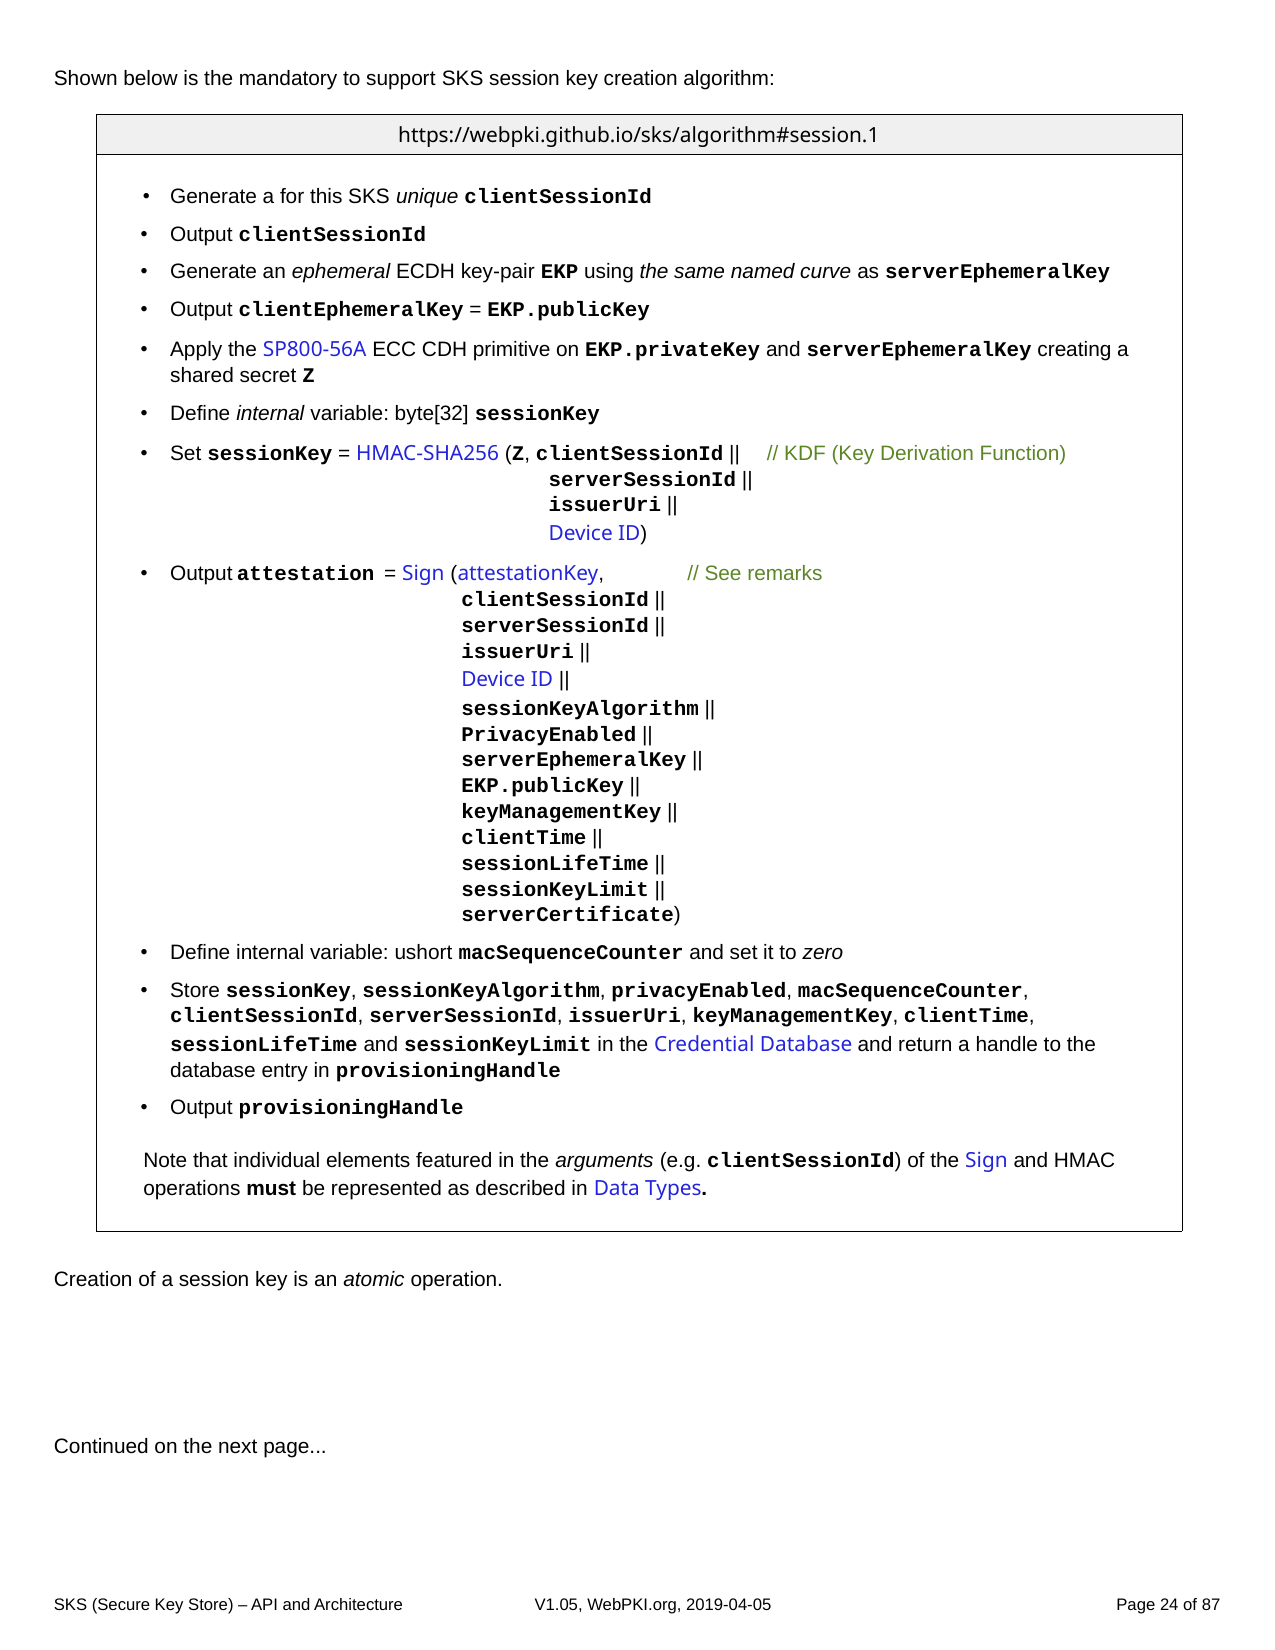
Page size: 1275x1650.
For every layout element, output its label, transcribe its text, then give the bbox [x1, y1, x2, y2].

table_header https://webpki.github.io/sks/algorithm#session.1 [97, 115, 1182, 154]
table_cell Generate a for this SKS unique clientSessionId Output clientSessionId Generate an ephemeral ECDH key-pair EKP using the same named curve as serverEphemeralKey Output clientEphemeralKey = EKP.publicKey Apply the SP800-56A ECC CDH primitive on EKP.privateKey and serverEphemeralKey creating a shared secret Z Define internal variable: byte[32] sessionKey Set sessionKey = HMAC-SHA256 (Z, clientSessionId || // KDF (Key Derivation Function) serverSessionId || issuerUri || Device ID) Output attestation = Sign (attestationKey, // See remarks clientSessionId || serverSessionId || issuerUri || Device ID || sessionKeyAlgorithm || PrivacyEnabled || serverEphemeralKey || EKP.publicKey || keyManagementKey || clientTime || sessionLifeTime || sessionKeyLimit || serverCertificate) Define internal variable: ushort macSequenceCounter and set it to zero Store sessionKey, sessionKeyAlgorithm, privacyEnabled, macSequenceCounter, clientSessionId, serverSessionId, issuerUri, keyManagementKey, clientTime, sessionLifeTime and sessionKeyLimit in the Credential Database and return a handle to the database entry in provisioningHandle Output provisioningHandle Note that individual elements featured in the arguments (e.g. clientSessionId) of the Sign and HMAC operations must be represented as described in Data Types. [97, 155, 1182, 1231]
text Shown below is the mandatory to support SKS session key creation algorithm: [54, 66, 1221, 114]
text Creation of a session key is an atomic operation. [54, 1267, 1221, 1291]
text Continued on the next page... [54, 1434, 1221, 1458]
